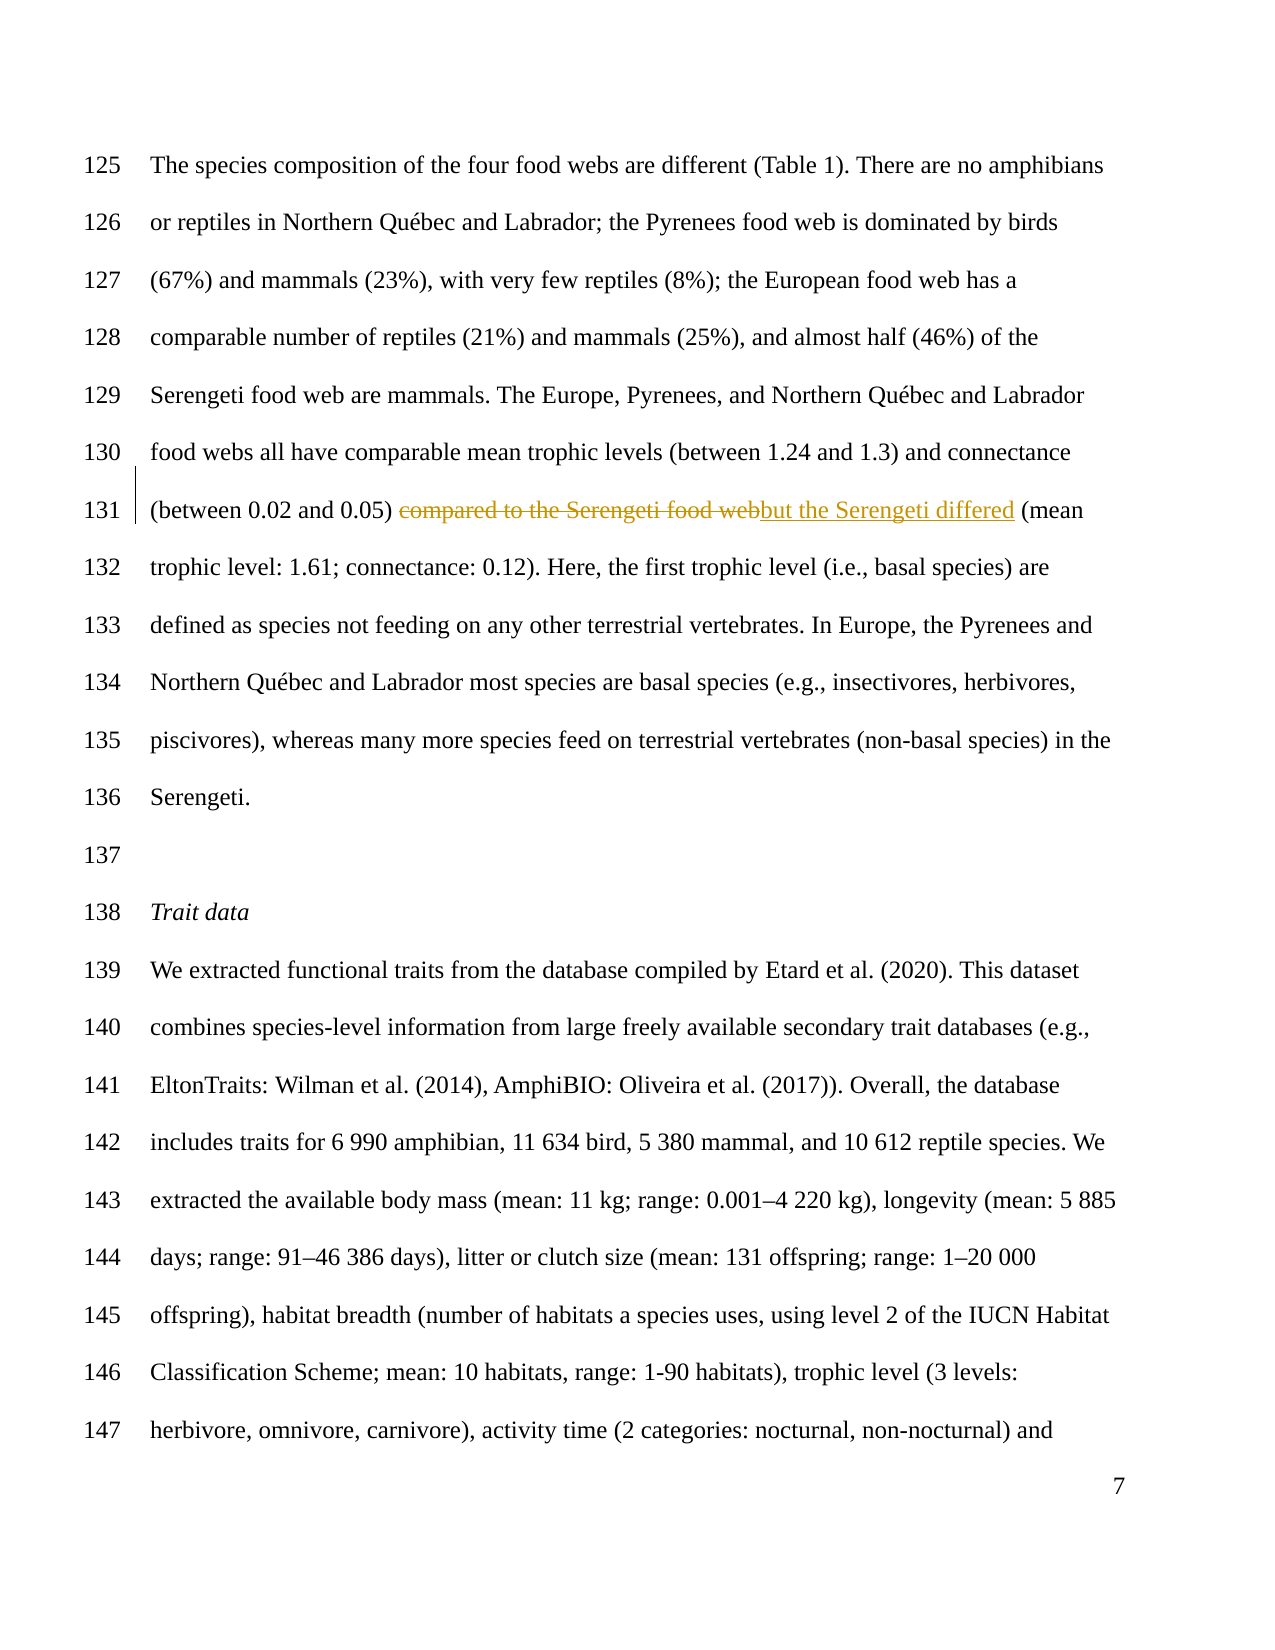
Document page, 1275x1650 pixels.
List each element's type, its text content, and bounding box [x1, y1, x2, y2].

text The species composition of the four food webs are different (Table 1). There are no amphibians or reptiles in Northern Québec and Labrador; the Pyrenees food web is dominated by birds (67%) and mammals (23%), with very few reptiles (8%); the European food web has a comparable number of reptiles (21%) and mammals (25%), and almost half (46%) of the Serengeti food web are mammals. The Europe, Pyrenees, and Northern Québec and Labrador food webs all have comparable mean trophic levels (between 1.24 and 1.3) and connectance (between 0.02 and 0.05) but the Serengeti differed (mean trophic level: 1.61; connectance: 0.12). Here, the first trophic level (i.e., basal species) are defined as species not feeding on any other terrestrial vertebrates. In Europe, the Pyrenees and Northern Québec and Labrador most species are basal species (e.g., insectivores, herbivores, piscivores), whereas many more species feed on terrestrial vertebrates (non-basal species) in the Serengeti. [150, 150, 1125, 811]
text We extracted functional traits from the database compiled by Etard et al. (2020). This dataset combines species-level information from large freely available secondary trait databases (e.g., EltonTraits: Wilman et al. (2014), AmphiBIO: Oliveira et al. (2017)). Overall, the database includes traits for 6 990 amphibian, 11 634 bird, 5 380 mammal, and 10 612 reptile species. We extracted the available body mass (mean: 11 kg; range: 0.001–4 220 kg), longevity (mean: 5 885 days; range: 91–46 386 days), litter or clutch size (mean: 131 offspring; range: 1–20 000 offspring), habitat breadth (number of habitats a species uses, using level 2 of the IUCN Habitat Classification Scheme; mean: 10 habitats, range: 1-90 habitats), trophic level (3 levels: herbivore, omnivore, carnivore), activity time (2 categories: nocturnal, non-nocturnal) and [150, 955, 1125, 1444]
text Trait data [150, 897, 1125, 926]
